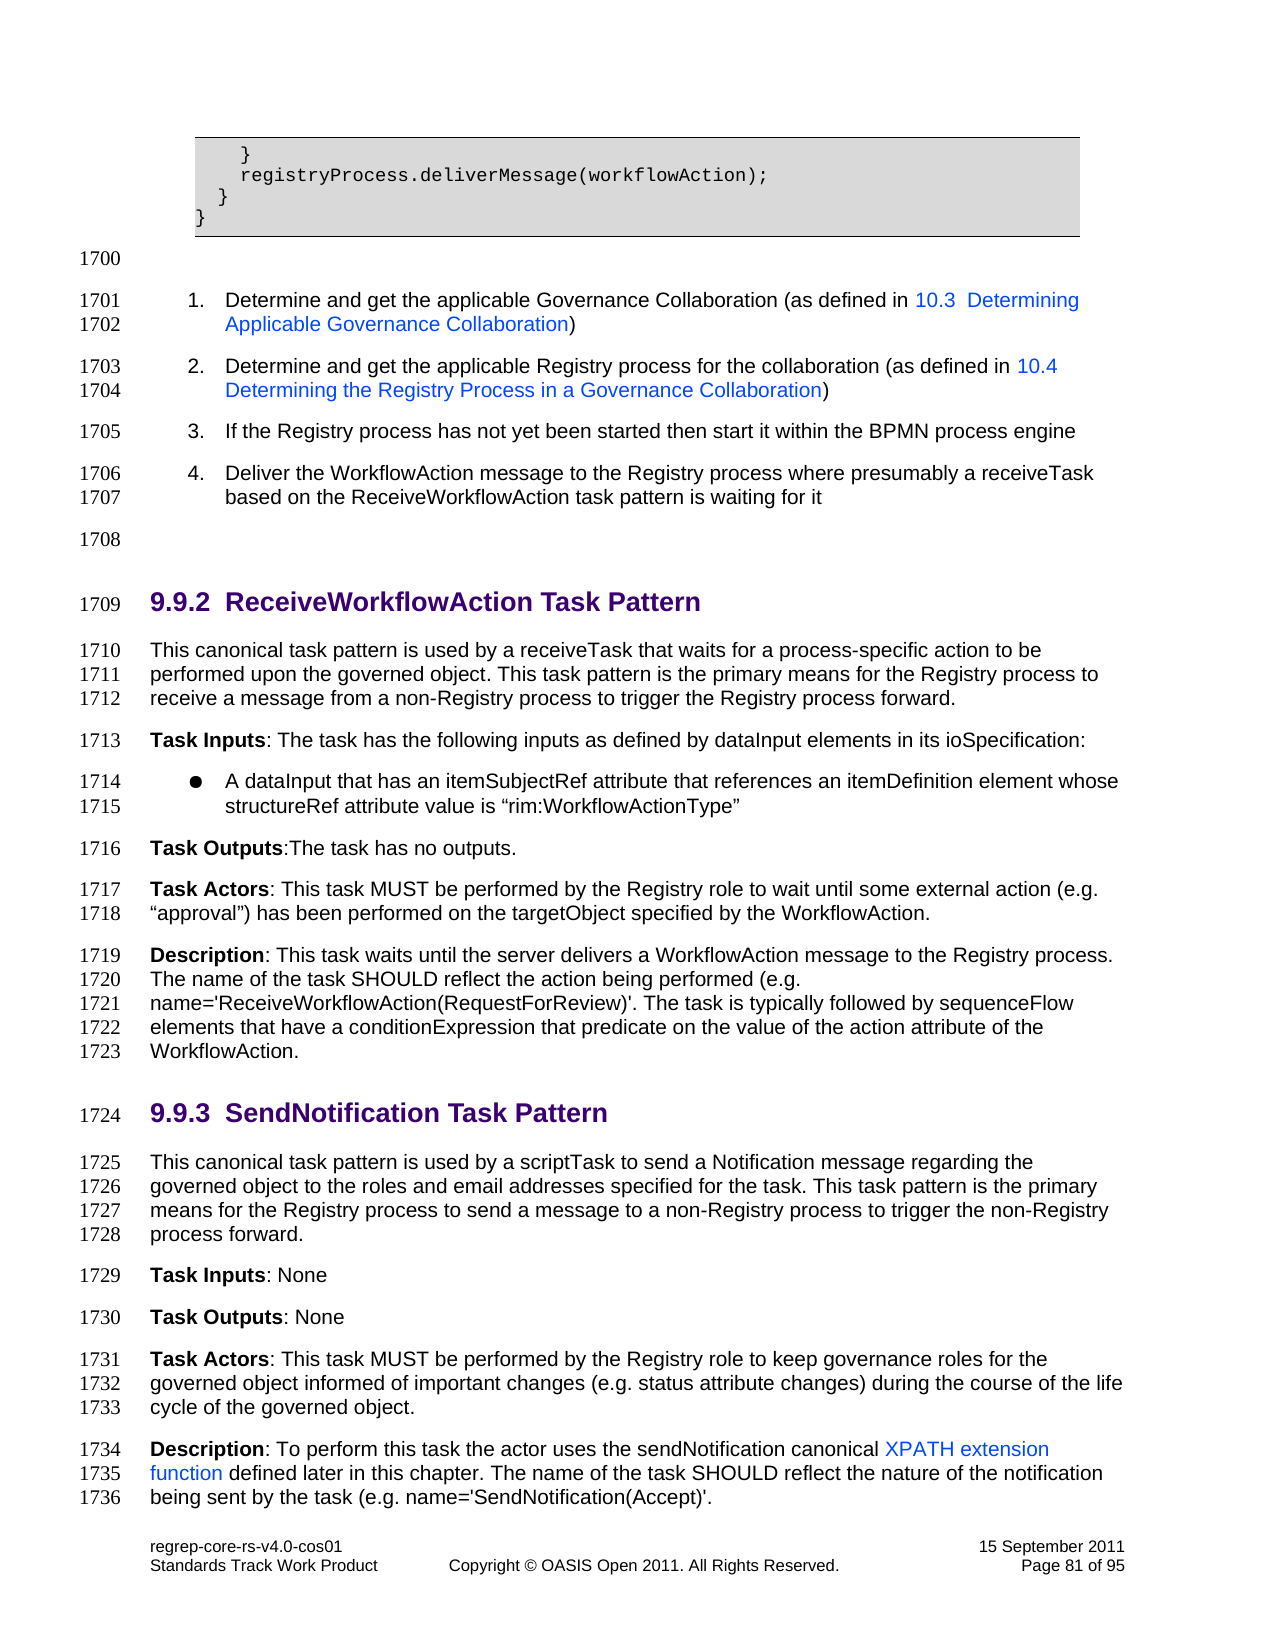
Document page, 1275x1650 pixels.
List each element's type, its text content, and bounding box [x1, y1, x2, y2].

text } [195, 180, 1080, 201]
list If the Registry process has not yet been started then start it within the BPMN process engine [187, 419, 1125, 443]
text Task Actors: This task MUST be performed by the Registry role to wait until some external action (e.g. “approval”) has been performed on the targetObject specified by the WorkflowAction. [150, 877, 1125, 925]
text Task Outputs: None [150, 1305, 1125, 1329]
text registryProcess.deliverMessage(workflowAction); [195, 158, 1080, 180]
text Task Inputs: The task has the following inputs as defined by dataInput elements in its ioSpecification: [150, 727, 1125, 751]
subtitle SendNotification Task Pattern [150, 1097, 1125, 1128]
list Deliver the WorkflowAction message to the Registry process where presumably a receiveTask based on the ReceiveWorkflowAction task pattern is waiting for it [187, 461, 1125, 509]
list Determine and get the applicable Registry process for the collaboration (as defined in 10.4 Determining the Registry Process in a Governance Collaboration) [187, 353, 1125, 401]
text Task Actors: This task MUST be performed by the Registry role to keep governance roles for the governed object informed of important changes (e.g. status attribute changes) during the course of the life cycle of the governed object. [150, 1347, 1125, 1419]
text Task Outputs:The task has no outputs. [150, 835, 1125, 859]
text Description: To perform this task the actor uses the sendNotification canonical XPATH extension function defined later in this chapter. The name of the task SHOULD reflect the nature of the notification being sent by the task (e.g. name='SendNotification(Accept)'. [150, 1437, 1125, 1509]
text Description: This task waits until the server delivers a WorkflowAction message to the Registry process. The name of the task SHOULD reflect the action being performed (e.g. name='ReceiveWorkflowAction(RequestForReview)'. The task is typically followed by sequenceFlow elements that have a conditionExpression that predicate on the value of the action attribute of the WorkflowAction. [150, 943, 1125, 1063]
text } [195, 201, 1080, 236]
list Determine and get the applicable Governance Collaboration (as defined in 10.3 Determining Applicable Governance Collaboration) [187, 288, 1125, 336]
list A dataInput that has an itemSubjectRef attribute that references an itemDefinition element whose structureRef attribute value is “rim:WorkflowActionType” [187, 769, 1125, 817]
text } [195, 138, 1080, 158]
subtitle ReceiveWorkflowAction Task Pattern [150, 586, 1125, 617]
text This canonical task pattern is used by a scriptTask to send a Notification message regarding the governed object to the roles and email addresses specified for the task. This task pattern is the primary means for the Registry process to send a message to a non-Registry process to trigger the non-Registry process forward. [150, 1149, 1125, 1245]
text Task Inputs: None [150, 1263, 1125, 1287]
text This canonical task pattern is used by a receiveTask that waits for a process-specific action to be performed upon the governed object. This task pattern is the primary means for the Registry process to receive a message from a non-Registry process to trigger the Registry process forward. [150, 638, 1125, 709]
